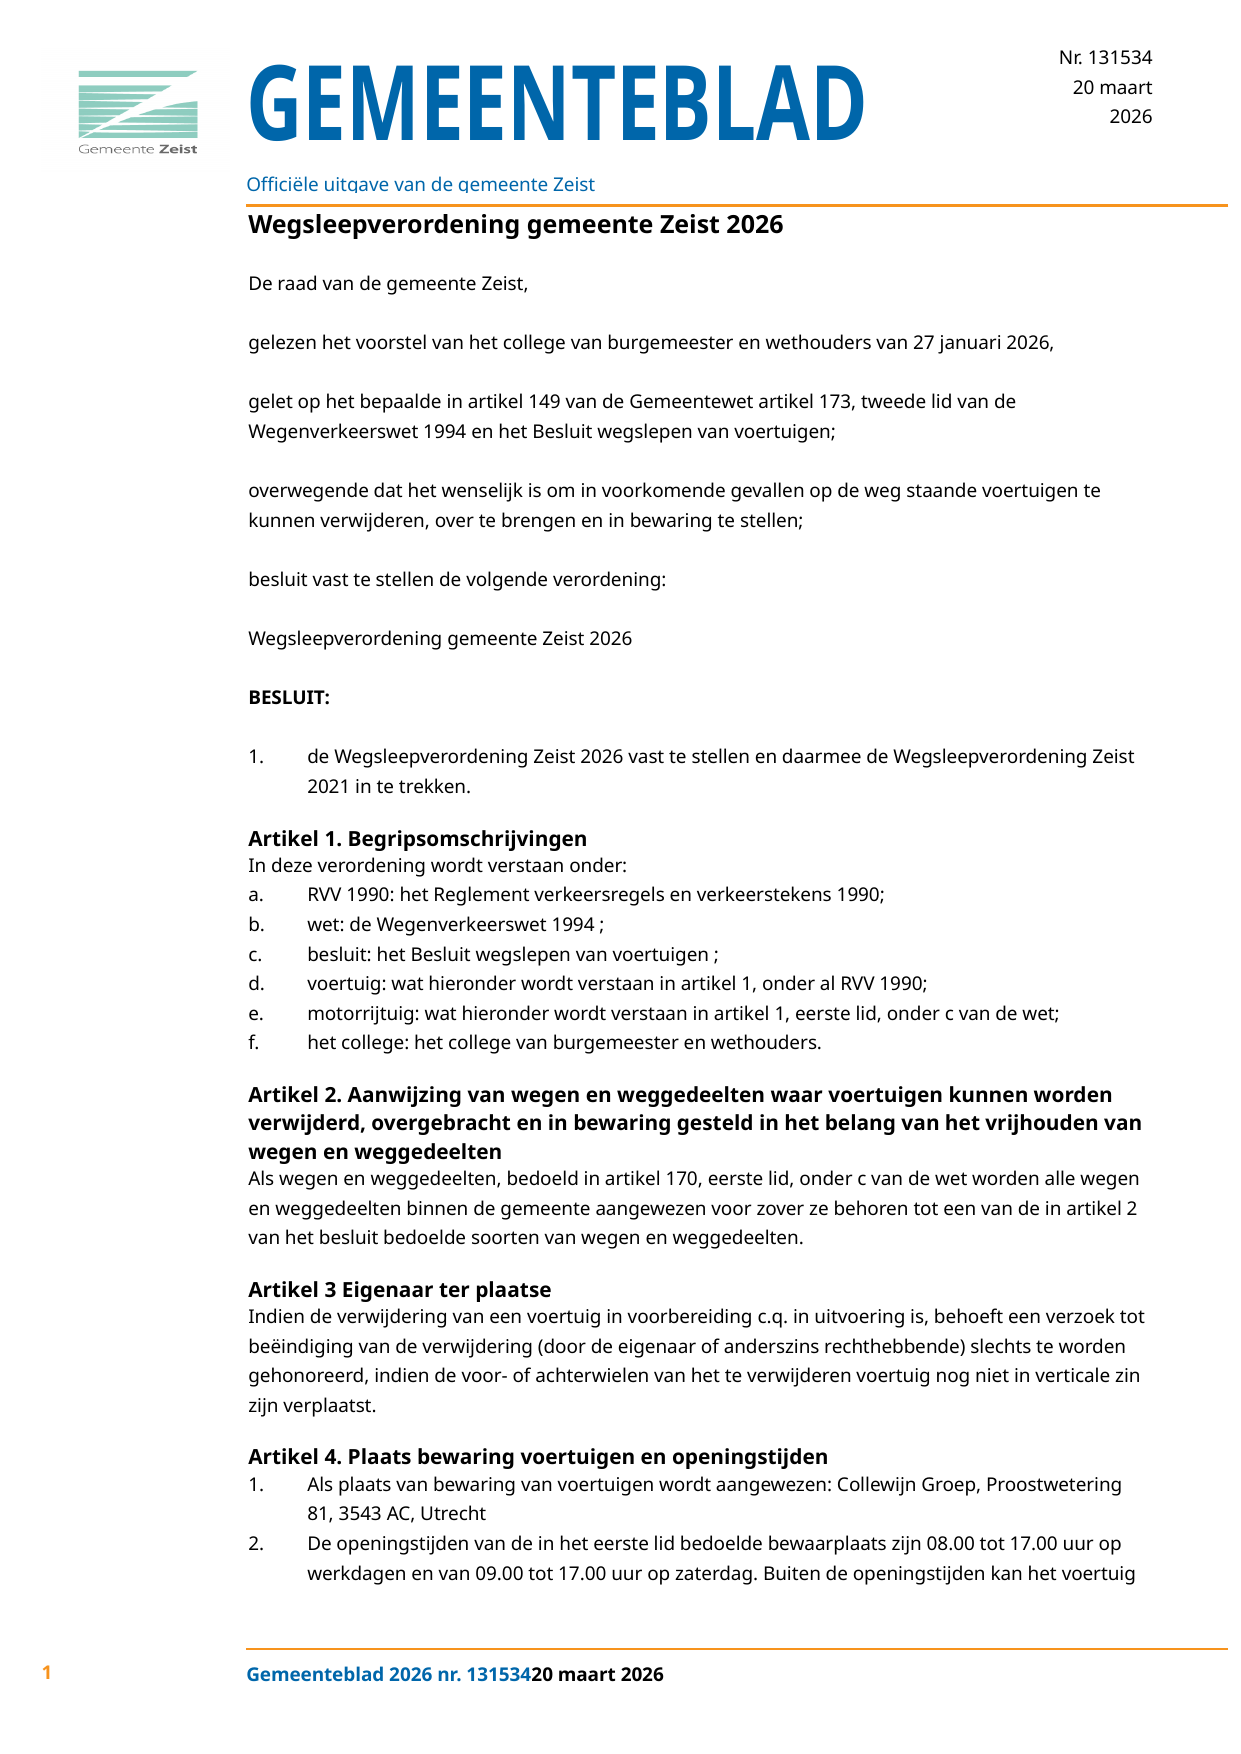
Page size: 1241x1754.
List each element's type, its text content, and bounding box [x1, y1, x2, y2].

picture [41, 47, 231, 172]
text besluit vast te stellen de volgende verordening: [248, 566, 1152, 592]
list motorrijtuig: wat hieronder wordt verstaan in artikel 1, eerste lid, onder c van de wet; [248, 1000, 1152, 1026]
text gelezen het voorstel van het college van burgemeester en wethouders van 27 januari 2026, [248, 329, 1152, 355]
list de Wegsleepverordening Zeist 2026 vast te stellen en daarmee de Wegsleepverordening Zeist 2021 in te trekken. [248, 744, 1152, 799]
list wet: de Wegenverkeerswet 1994 ; [248, 911, 1152, 937]
list het college: het college van burgemeester en wethouders. [248, 1029, 1152, 1055]
list RVV 1990: het Reglement verkeersregels en verkeerstekens 1990; [248, 882, 1152, 907]
list De openingstijden van de in het eerste lid bedoelde bewaarplaats zijn 08.00 tot 17.00 uur op werkdagen en van 09.00 tot 17.00 uur op zaterdag. Buiten de openingstijden kan het voertuig [248, 1530, 1152, 1585]
text Indien de verwijdering van een voertuig in voorbereiding c.q. in uitvoering is, behoeft een verzoek tot beëindiging van de verwijdering (door de eigenaar of anderszins rechthebbende) slechts te worden gehonoreerd, indien de voor- of achterwielen van het te verwijderen voertuig nog niet in verticale zin zijn verplaatst. [248, 1303, 1152, 1418]
text Wegsleepverordening gemeente Zeist 2026 [248, 207, 1152, 241]
text gelet op het bepaalde in artikel 149 van de Gemeentewet artikel 173, tweede lid van de Wegenverkeerswet 1994 en het Besluit wegslepen van voertuigen; [248, 389, 1152, 444]
list besluit: het Besluit wegslepen van voertuigen ; [248, 941, 1152, 967]
text De raad van de gemeente Zeist, [248, 270, 1152, 296]
text Artikel 1. Begripsomschrijvingen [248, 824, 1152, 852]
text Artikel 4. Plaats bewaring voertuigen en openingstijden [248, 1442, 1152, 1471]
text In deze verordening wordt verstaan onder: [248, 852, 1152, 878]
list voertuig: wat hieronder wordt verstaan in artikel 1, onder al RVV 1990; [248, 970, 1152, 996]
list Als plaats van bewaring van voertuigen wordt aangewezen: Collewijn Groep, Proostwetering 81, 3543 AC, Utrecht [248, 1471, 1152, 1526]
text Artikel 2. Aanwijzing van wegen en weggedeelten waar voertuigen kunnen worden verwijderd, overgebracht en in bewaring gesteld in het belang van het vrijhouden van wegen en weggedeelten [248, 1080, 1152, 1165]
text Artikel 3 Eigenaar ter plaatse [248, 1275, 1152, 1303]
text Als wegen en weggedeelten, bedoeld in artikel 170, eerste lid, onder c van de wet worden alle wegen en weggedeelten binnen de gemeente aangewezen voor zover ze behoren tot een van de in artikel 2 van het besluit bedoelde soorten van wegen en weggedeelten. [248, 1165, 1152, 1250]
text Wegsleepverordening gemeente Zeist 2026 [248, 625, 1152, 651]
text BESLUIT: [248, 684, 1152, 710]
text overwegende dat het wenselijk is om in voorkomende gevallen op de weg staande voertuigen te kunnen verwijderen, over te brengen en in bewaring te stellen; [248, 477, 1152, 533]
